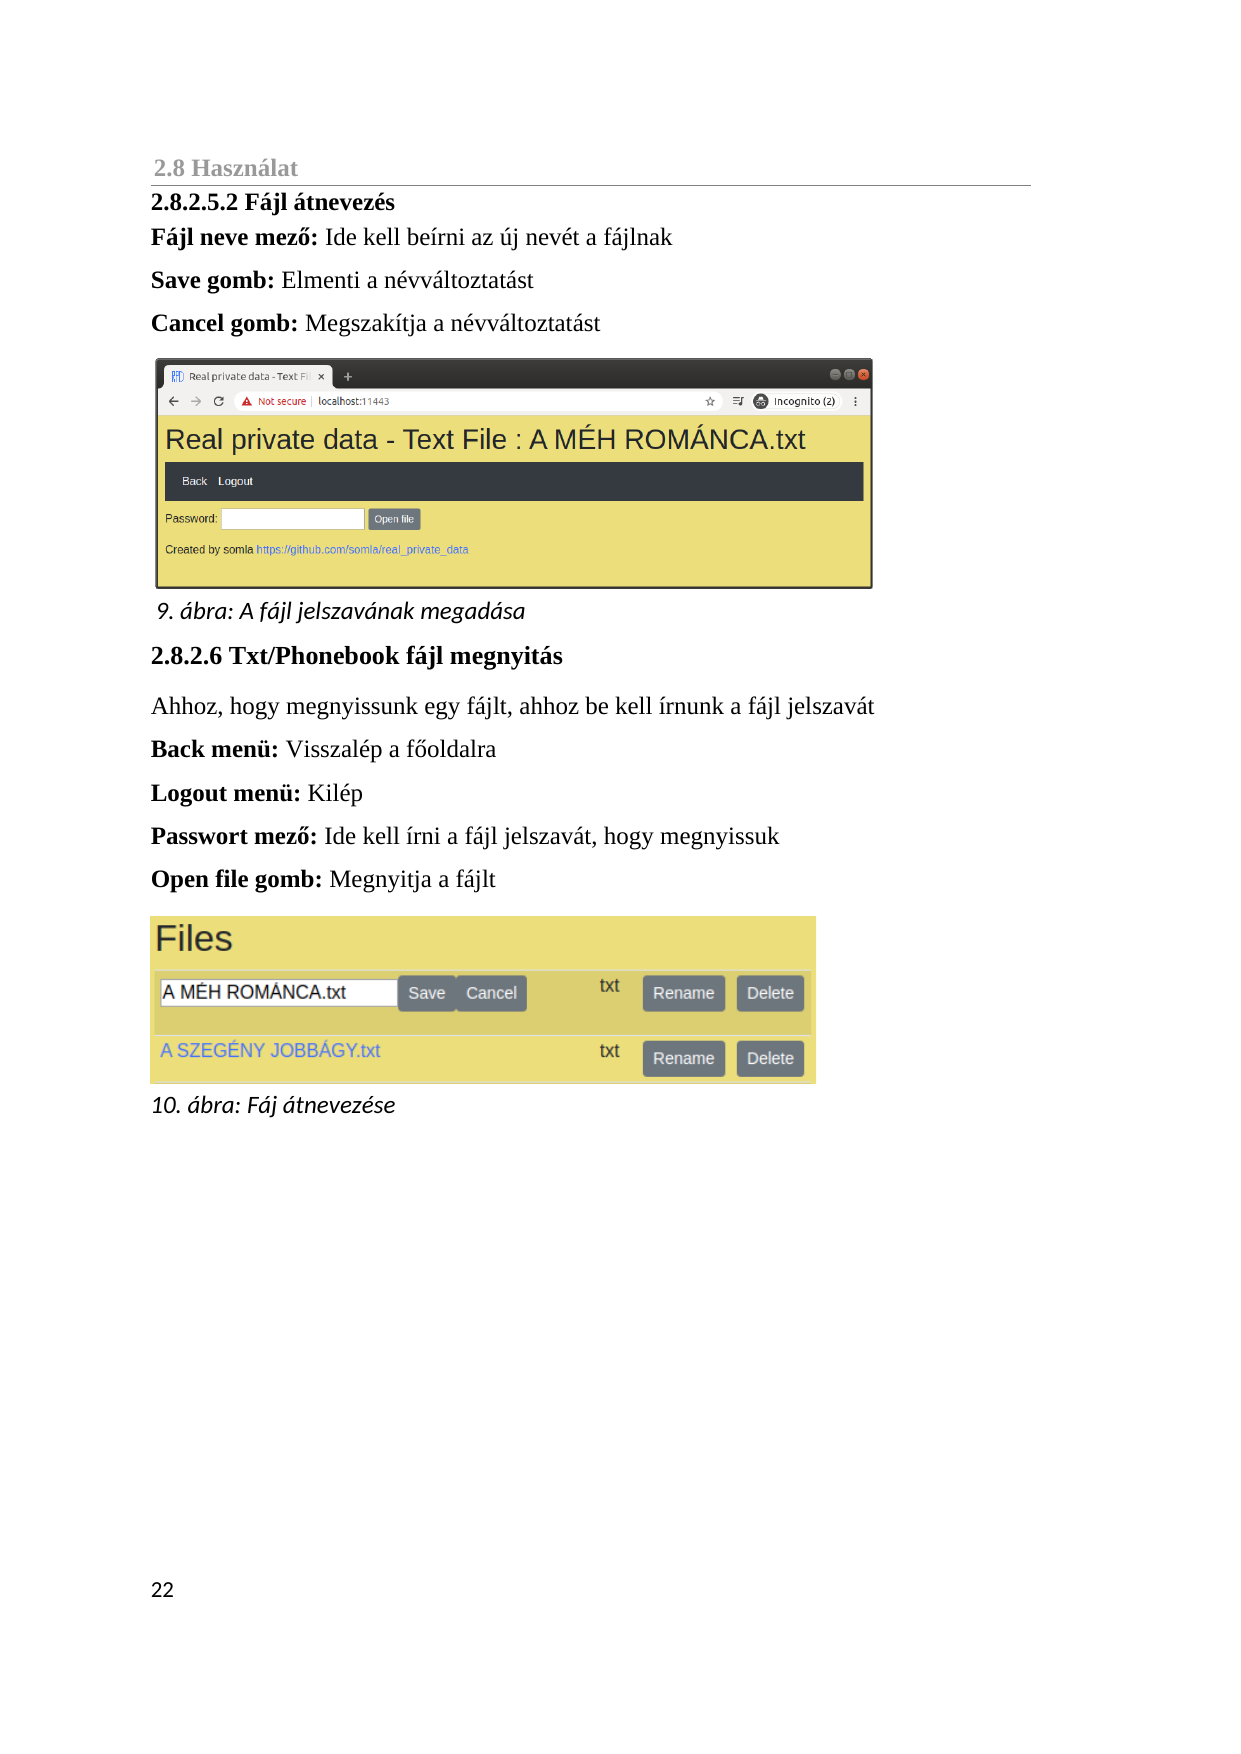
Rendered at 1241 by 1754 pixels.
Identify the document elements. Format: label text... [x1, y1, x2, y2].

text 9. ábra: A fájl jelszavának megadása [155, 589, 873, 625]
subtitle Txt/Phonebook fájl megnyitás [151, 346, 1031, 670]
subtitle Fájl átnevezés [151, 187, 1031, 215]
text Cancel gomb: Megszakítja a névváltoztatást [151, 308, 1031, 337]
text Back menü: Visszalép a főoldalra Logout menü: Kilép Passwort mező: Ide kell írni a fájl jelszavát, hogy megnyissuk Open file gomb: Megnyitja a fájlt [151, 734, 1031, 893]
picture [150, 916, 817, 1084]
text Save gomb: Elmenti a névváltoztatást [151, 265, 1031, 294]
text 10. ábra: Fáj átnevezése [150, 1084, 816, 1120]
picture [155, 358, 873, 589]
text Ahhoz, hogy megnyissunk egy fájlt, ahhoz be kell írnunk a fájl jelszavát [151, 691, 1031, 720]
text [150, 904, 816, 916]
text Fájl neve mező: Ide kell beírni az új nevét a fájlnak [151, 222, 1031, 251]
